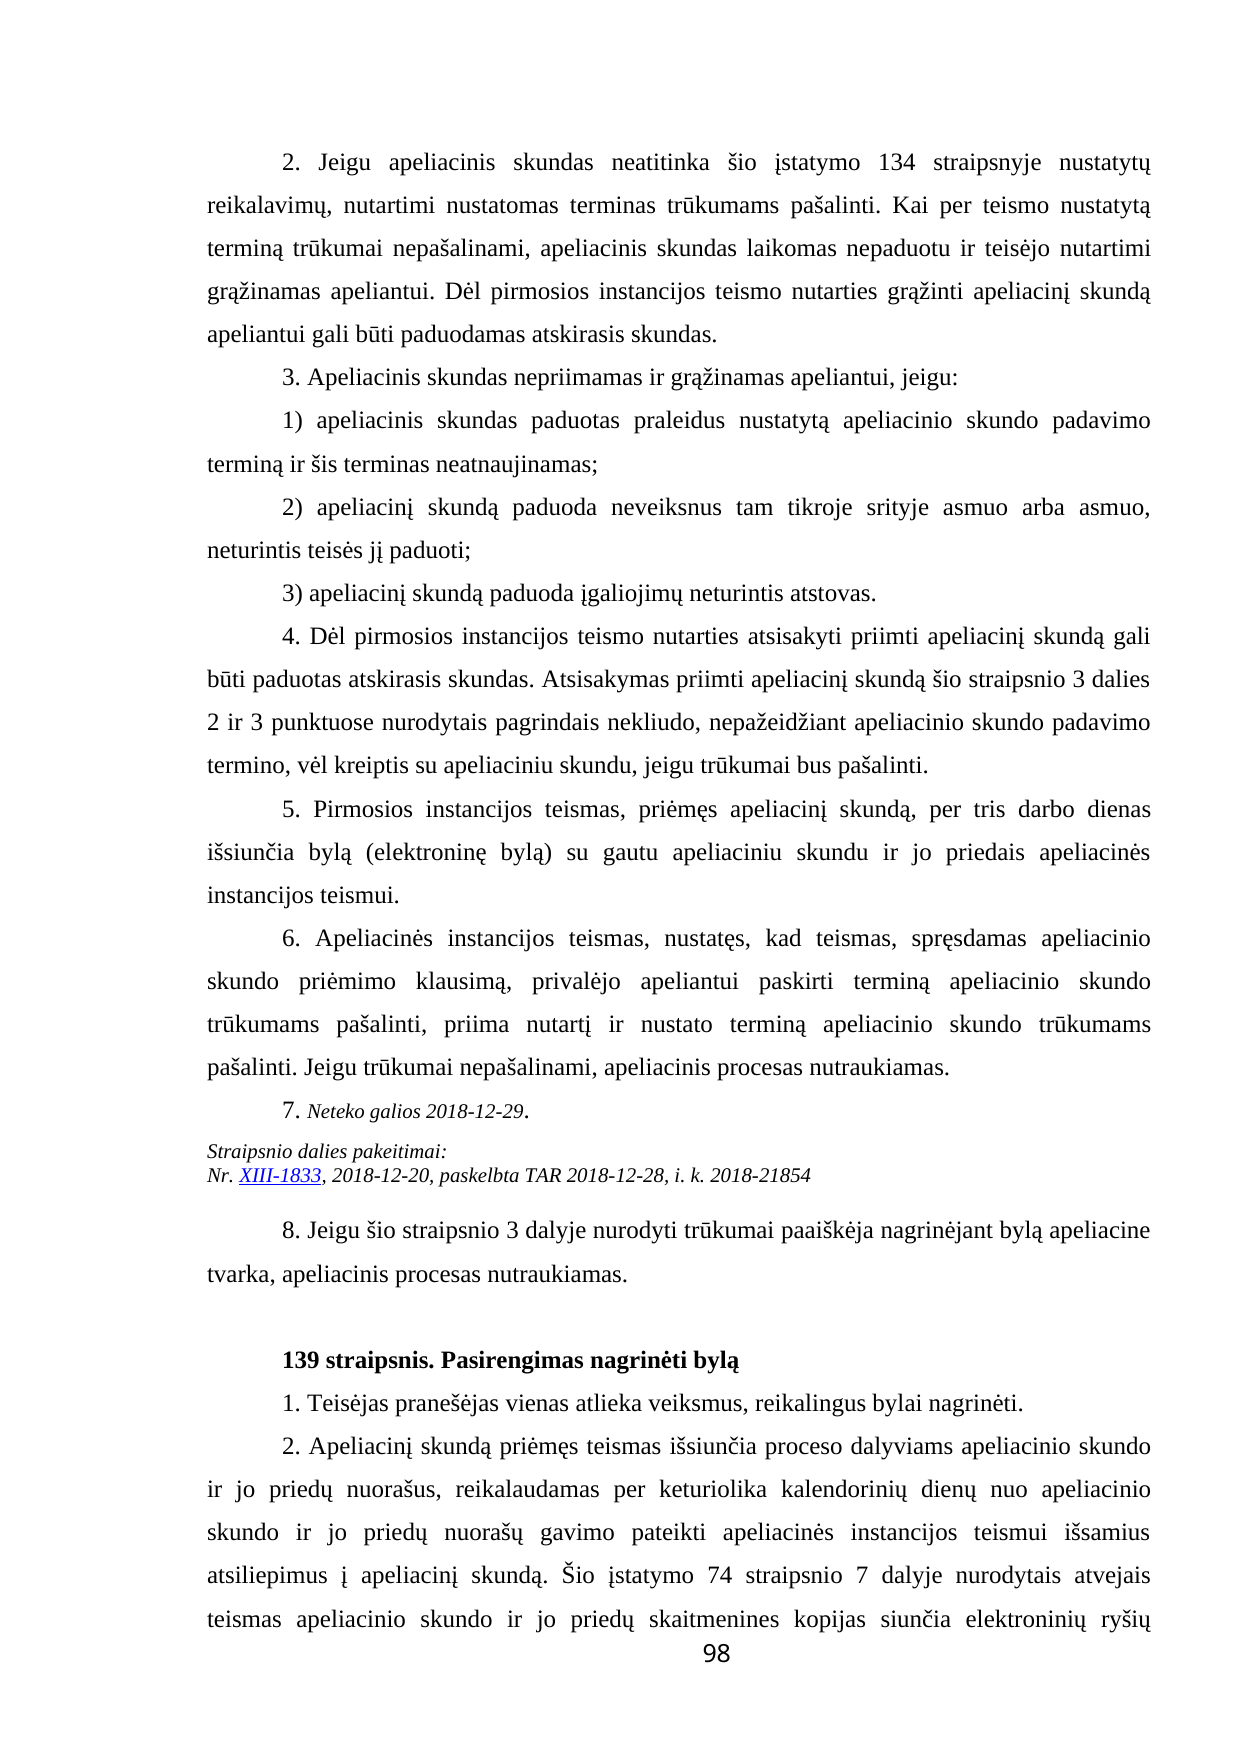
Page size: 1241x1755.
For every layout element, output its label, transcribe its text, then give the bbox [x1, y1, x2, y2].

text 139 straipsnis. Pasirengimas nagrinėti bylą [207, 1345, 1152, 1374]
text 2. Apeliacinį skundą priėmęs teismas išsiunčia proceso dalyviams apeliacinio skundo ir jo priedų nuorašus, reikalaudamas per keturiolika kalendorinių dienų nuo apeliacinio skundo ir jo priedų nuorašų gavimo pateikti apeliacinės instancijos teismui išsamius atsiliepimus į apeliacinį skundą. Šio įstatymo 74 straipsnio 7 dalyje nurodytais atvejais teismas apeliacinio skundo ir jo priedų skaitmenines kopijas siunčia elektroninių ryšių [207, 1431, 1152, 1632]
text 5. Pirmosios instancijos teismas, priėmęs apeliacinį skundą, per tris darbo dienas išsiunčia bylą (elektroninę bylą) su gautu apeliaciniu skundu ir jo priedais apeliacinės instancijos teismui. [207, 794, 1152, 909]
text 1. Teisėjas pranešėjas vienas atlieka veiksmus, reikalingus bylai nagrinėti. [207, 1388, 1152, 1417]
text 7. Neteko galios 2018-12-29. [207, 1096, 1152, 1124]
text 2) apeliacinį skundą paduoda neveiksnus tam tikroje srityje asmuo arba asmuo, neturintis teisės jį paduoti; [207, 492, 1152, 564]
text 3. Apeliacinis skundas nepriimamas ir grąžinamas apeliantui, jeigu: [207, 362, 1152, 391]
text Straipsnio dalies pakeitimai: [207, 1139, 1152, 1163]
text 6. Apeliacinės instancijos teismas, nustatęs, kad teismas, spręsdamas apeliacinio skundo priėmimo klausimą, privalėjo apeliantui paskirti terminą apeliacinio skundo trūkumams pašalinti, priima nutartį ir nustato terminą apeliacinio skundo trūkumams pašalinti. Jeigu trūkumai nepašalinami, apeliacinis procesas nutraukiamas. [207, 923, 1152, 1081]
text 8. Jeigu šio straipsnio 3 dalyje nurodyti trūkumai paaiškėja nagrinėjant bylą apeliacine tvarka, apeliacinis procesas nutraukiamas. [207, 1216, 1152, 1287]
text 4. Dėl pirmosios instancijos teismo nutarties atsisakyti priimti apeliacinį skundą gali būti paduotas atskirasis skundas. Atsisakymas priimti apeliacinį skundą šio straipsnio 3 dalies 2 ir 3 punktuose nurodytais pagrindais nekliudo, nepažeidžiant apeliacinio skundo padavimo termino, vėl kreiptis su apeliaciniu skundu, jeigu trūkumai bus pašalinti. [207, 621, 1152, 779]
text 3) apeliacinį skundą paduoda įgaliojimų neturintis atstovas. [207, 578, 1152, 607]
text 2. Jeigu apeliacinis skundas neatitinka šio įstatymo 134 straipsnyje nustatytų reikalavimų, nutartimi nustatomas terminas trūkumams pašalinti. Kai per teismo nustatytą terminą trūkumai nepašalinami, apeliacinis skundas laikomas nepaduotu ir teisėjo nutartimi grąžinamas apeliantui. Dėl pirmosios instancijos teismo nutarties grąžinti apeliacinį skundą apeliantui gali būti paduodamas atskirasis skundas. [207, 147, 1152, 348]
text 1) apeliacinis skundas paduotas praleidus nustatytą apeliacinio skundo padavimo terminą ir šis terminas neatnaujinamas; [207, 406, 1152, 477]
text Nr. XIII-1833, 2018-12-20, paskelbta TAR 2018-12-28, i. k. 2018-21854 [207, 1163, 1152, 1187]
